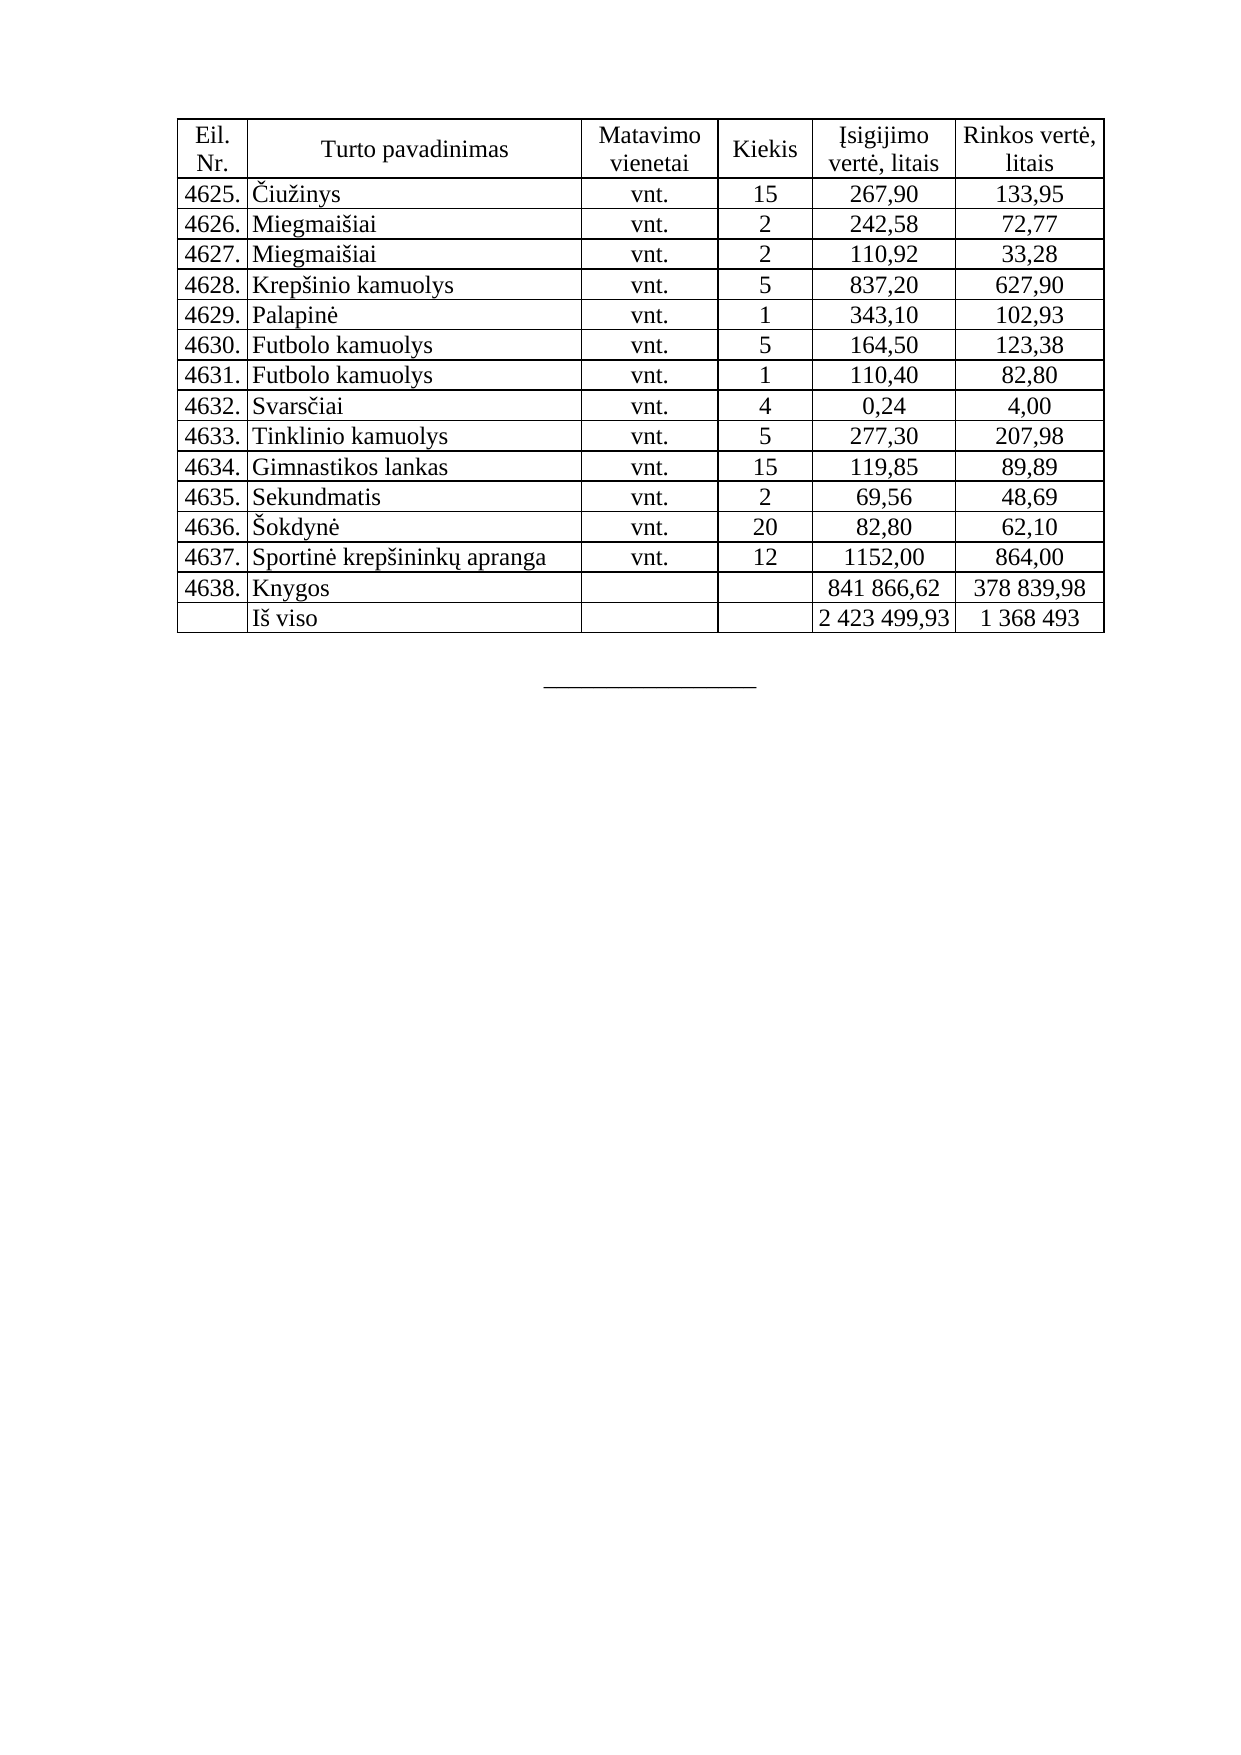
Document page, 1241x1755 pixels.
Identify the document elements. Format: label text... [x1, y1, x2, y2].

table_header Rinkos vertė, litais [956, 120, 1103, 177]
table_header Kiekis [719, 120, 812, 177]
table_header Matavimo vienetai [582, 120, 717, 177]
table_header Turto pavadinimas [248, 120, 581, 177]
text _________________ [177, 662, 1122, 691]
table_header Eil. Nr. [178, 120, 247, 177]
table_header Įsigijimo vertė, litais [813, 120, 955, 177]
